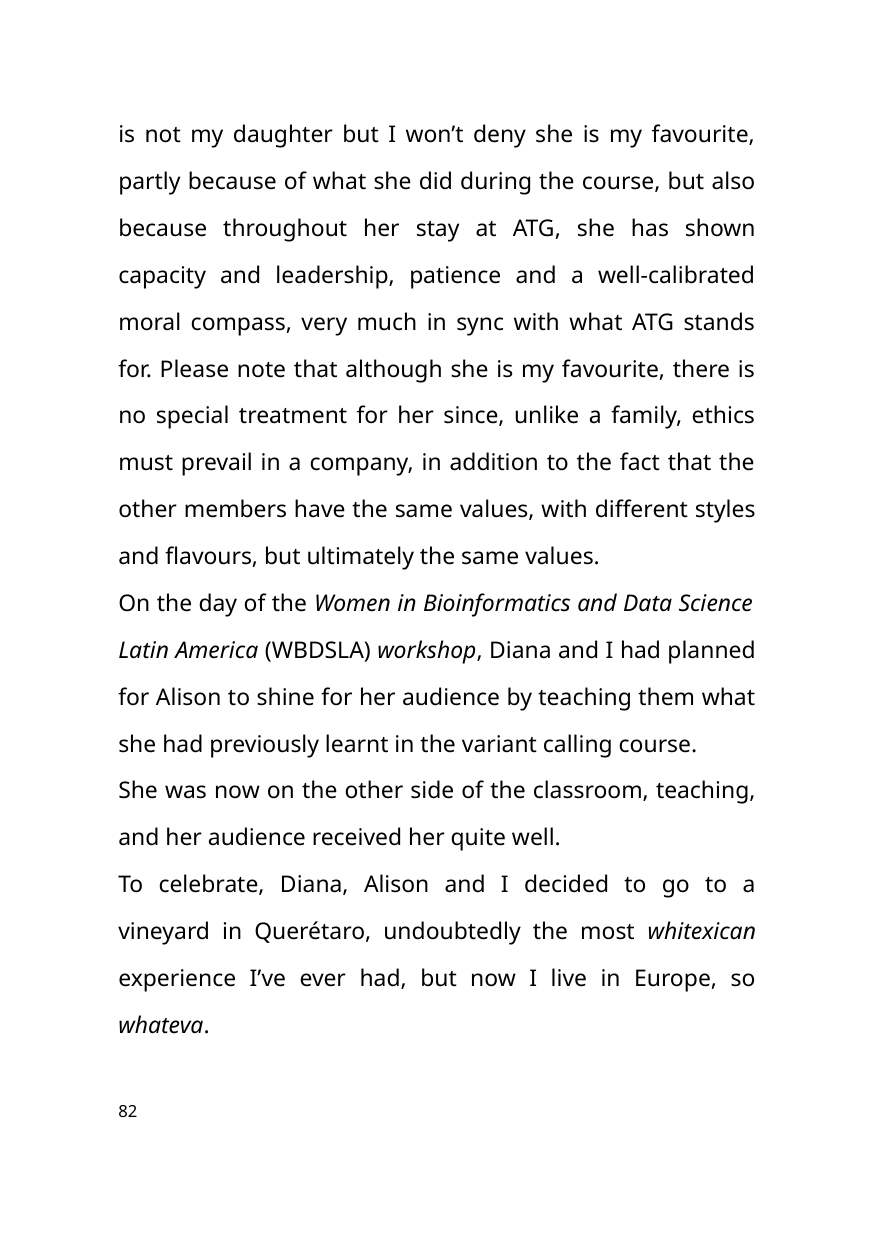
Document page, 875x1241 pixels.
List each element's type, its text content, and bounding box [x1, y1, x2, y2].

text is not my daughter but I won’t deny she is my favourite, partly because of what she did during the course, but also because throughout her stay at ATG, she has shown capacity and leadership, patience and a well-calibrated moral compass, very much in sync with what ATG stands for. Please note that although she is my favourite, there is no special treatment for her since, unlike a family, ethics must prevail in a company, in addition to the fact that the other members have the same values, with different styles and flavours, but ultimately the same values. [118, 118, 756, 571]
text On the day of the Women in Bioinformatics and Data Science Latin America (WBDSLA) workshop, Diana and I had planned for Alison to shine for her audience by teaching them what she had previously learnt in the variant calling course. [118, 587, 756, 759]
text She was now on the other side of the classroom, teaching, and her audience received her quite well. [118, 774, 756, 852]
text To celebrate, Diana, Alison and I decided to go to a vineyard in Querétaro, undoubtedly the most whitexican experience I’ve ever had, but now I live in Europe, so whateva. [118, 868, 756, 1040]
